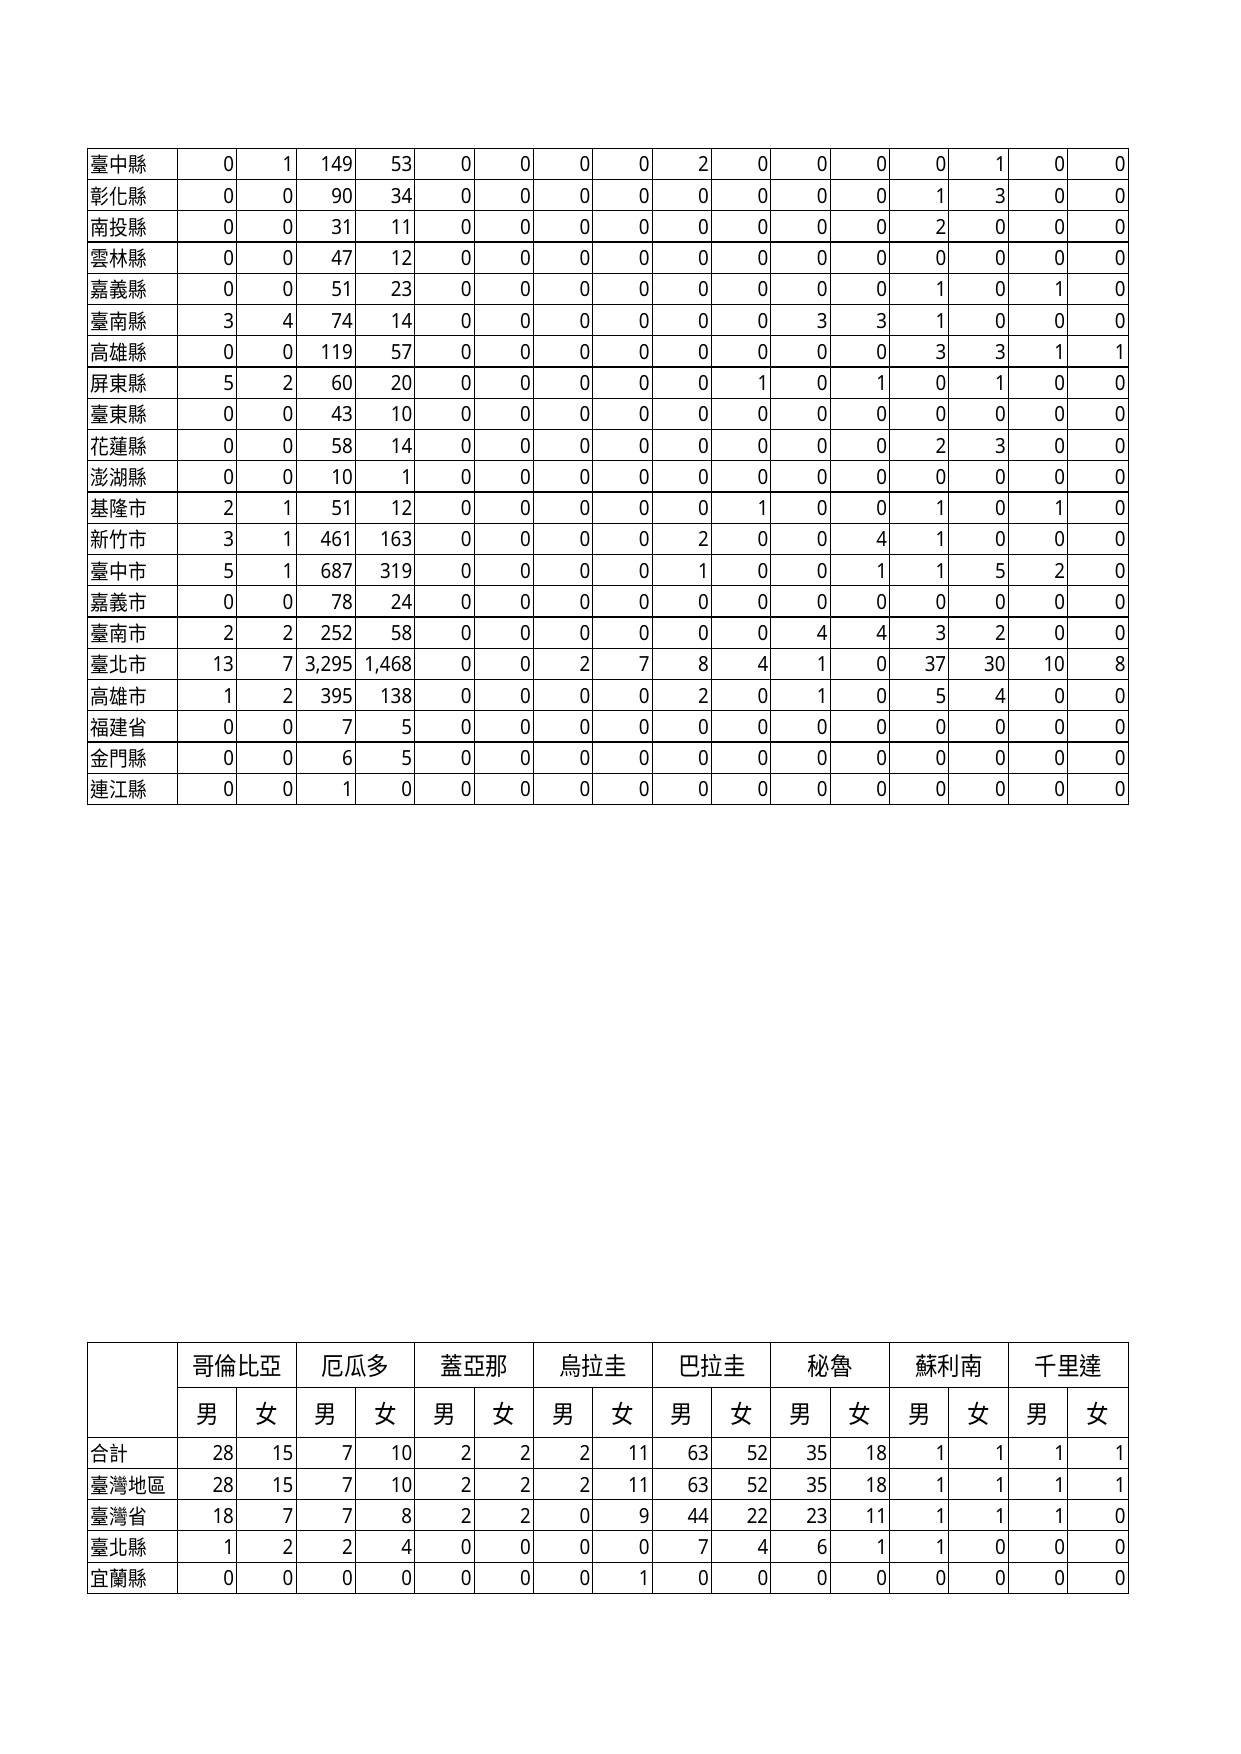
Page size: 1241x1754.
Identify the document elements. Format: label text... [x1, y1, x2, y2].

table_cell 4 [949, 680, 1008, 710]
table_cell 1 [890, 524, 948, 554]
table_cell 1,468 [356, 649, 414, 679]
table_cell 0 [415, 555, 474, 585]
table_cell 0 [415, 680, 474, 710]
table_cell 0 [237, 586, 296, 616]
table_cell 58 [297, 430, 355, 460]
table_cell 395 [297, 680, 355, 710]
table_cell 5 [178, 555, 236, 585]
table_cell 0 [890, 461, 948, 491]
table_cell 0 [949, 586, 1008, 616]
table_cell 1 [1009, 274, 1067, 304]
table_cell 14 [356, 430, 414, 460]
table_cell 0 [475, 368, 533, 398]
table_cell 嘉義縣 [88, 274, 177, 304]
table_cell 2 [178, 493, 236, 523]
table_cell 3 [831, 305, 889, 335]
table_cell 0 [178, 399, 236, 429]
table_cell 0 [534, 211, 592, 241]
table_cell 臺北市 [88, 649, 177, 679]
table_cell 0 [415, 586, 474, 616]
table_cell 0 [653, 774, 711, 804]
table_cell 0 [475, 399, 533, 429]
table_cell 0 [890, 368, 948, 398]
table_cell 22 [712, 1500, 770, 1530]
table_cell 花蓮縣 [88, 430, 177, 460]
table_cell 0 [178, 774, 236, 804]
table_cell 女 [593, 1388, 652, 1437]
table_cell 8 [1068, 649, 1128, 679]
table_cell 0 [1068, 680, 1128, 710]
table_cell 20 [356, 368, 414, 398]
table_cell 合計 [88, 1438, 177, 1468]
table_cell 0 [712, 680, 770, 710]
table_cell 0 [475, 743, 533, 773]
table_cell 0 [1068, 493, 1128, 523]
table_cell 35 [771, 1469, 830, 1499]
table_cell 臺灣省 [88, 1500, 177, 1530]
table_cell 0 [712, 774, 770, 804]
table_cell 3,295 [297, 649, 355, 679]
table_cell 7 [653, 1531, 711, 1562]
table_cell 2 [475, 1500, 533, 1530]
table_cell 1 [237, 493, 296, 523]
table_cell 4 [771, 618, 830, 648]
table_cell 0 [771, 274, 830, 304]
table_cell 0 [415, 336, 474, 366]
table_cell 0 [1068, 368, 1128, 398]
table_cell 0 [712, 305, 770, 335]
table_cell 0 [653, 618, 711, 648]
table_cell 90 [297, 180, 355, 210]
table_cell 2 [415, 1469, 474, 1499]
table_cell 0 [415, 368, 474, 398]
table_cell 高雄市 [88, 680, 177, 710]
table_cell 0 [831, 711, 889, 741]
table_cell 53 [356, 149, 414, 179]
table_cell 0 [1068, 1500, 1128, 1530]
table_cell 0 [1009, 368, 1067, 398]
table_cell 0 [178, 149, 236, 179]
table_cell 0 [890, 743, 948, 773]
table_cell 0 [949, 243, 1008, 273]
table_cell 0 [653, 336, 711, 366]
table_cell 1 [890, 305, 948, 335]
table_cell 47 [297, 243, 355, 273]
table_cell 0 [534, 430, 592, 460]
table_cell 0 [593, 555, 652, 585]
table_cell 0 [771, 493, 830, 523]
table_cell 0 [415, 743, 474, 773]
table_cell 58 [356, 618, 414, 648]
table_cell 0 [890, 711, 948, 741]
table_cell 44 [653, 1500, 711, 1530]
table_cell 2 [653, 149, 711, 179]
table_cell 18 [178, 1500, 236, 1530]
table_cell 0 [1009, 243, 1067, 273]
table_cell 30 [949, 649, 1008, 679]
table_cell 10 [1009, 649, 1067, 679]
table_cell 0 [593, 586, 652, 616]
table_cell 0 [1009, 774, 1067, 804]
table_cell 0 [1009, 743, 1067, 773]
table_cell 0 [949, 493, 1008, 523]
table_cell 0 [771, 774, 830, 804]
table_cell 43 [297, 399, 355, 429]
table_cell 0 [831, 336, 889, 366]
table_cell 252 [297, 618, 355, 648]
table_cell 0 [949, 305, 1008, 335]
table_cell 0 [593, 243, 652, 273]
table_cell 35 [771, 1438, 830, 1468]
table_cell 女 [831, 1388, 889, 1437]
table_cell 0 [237, 274, 296, 304]
table_cell 0 [237, 743, 296, 773]
table_cell 2 [415, 1438, 474, 1468]
table_cell 臺中市 [88, 555, 177, 585]
table_cell 0 [534, 493, 592, 523]
table_cell 臺南縣 [88, 305, 177, 335]
table_cell 2 [1009, 555, 1067, 585]
table_cell 0 [237, 774, 296, 804]
table_cell 0 [771, 336, 830, 366]
table_cell 0 [1009, 180, 1067, 210]
table_cell 0 [831, 680, 889, 710]
table_cell 臺中縣 [88, 149, 177, 179]
table_cell 彰化縣 [88, 180, 177, 210]
table_cell 0 [534, 555, 592, 585]
table_cell 0 [475, 180, 533, 210]
table_cell 0 [237, 211, 296, 241]
table_cell 0 [178, 180, 236, 210]
table_cell 13 [178, 649, 236, 679]
table_cell 7 [593, 649, 652, 679]
table_cell 0 [356, 1563, 414, 1593]
table_cell 0 [237, 399, 296, 429]
table_cell 0 [237, 461, 296, 491]
table_cell 3 [178, 524, 236, 554]
table_cell 1 [890, 274, 948, 304]
table_cell 0 [831, 461, 889, 491]
table_cell 0 [712, 618, 770, 648]
table_cell 2 [890, 430, 948, 460]
table_cell 0 [593, 149, 652, 179]
table_cell 2 [534, 649, 592, 679]
table_cell 0 [831, 649, 889, 679]
table_cell 0 [771, 524, 830, 554]
table_cell 1 [771, 680, 830, 710]
table_cell 金門縣 [88, 743, 177, 773]
table_cell 0 [415, 149, 474, 179]
table_cell 0 [534, 524, 592, 554]
table_cell 319 [356, 555, 414, 585]
table_cell 0 [593, 336, 652, 366]
table_cell 1 [831, 1531, 889, 1562]
table_cell 3 [890, 336, 948, 366]
table_cell 0 [1068, 180, 1128, 210]
table_cell 0 [1009, 430, 1067, 460]
table_cell 0 [771, 461, 830, 491]
table_cell 0 [593, 368, 652, 398]
table_cell 0 [475, 711, 533, 741]
table_cell 28 [178, 1469, 236, 1499]
table_cell 1 [890, 1438, 948, 1468]
table_cell 4 [712, 649, 770, 679]
table_cell 23 [356, 274, 414, 304]
table_cell 0 [415, 649, 474, 679]
table_cell 5 [890, 680, 948, 710]
table_cell 0 [475, 211, 533, 241]
table_header 烏拉圭 [534, 1343, 652, 1387]
table_cell 0 [1068, 618, 1128, 648]
table_cell 4 [712, 1531, 770, 1562]
table_cell 0 [949, 774, 1008, 804]
table_cell 0 [890, 586, 948, 616]
table_cell 0 [593, 305, 652, 335]
table_cell 屏東縣 [88, 368, 177, 398]
table_cell 10 [297, 461, 355, 491]
table_cell 31 [297, 211, 355, 241]
table_cell 0 [712, 399, 770, 429]
table_cell 0 [653, 1563, 711, 1593]
table_cell 男 [771, 1388, 830, 1437]
table_cell 0 [475, 149, 533, 179]
table_cell 0 [534, 1563, 592, 1593]
table_cell 0 [593, 211, 652, 241]
table_cell 0 [475, 430, 533, 460]
table_cell 0 [534, 180, 592, 210]
table_cell 0 [1009, 305, 1067, 335]
table_cell 0 [831, 149, 889, 179]
table_cell 687 [297, 555, 355, 585]
table_cell 4 [237, 305, 296, 335]
table_cell 0 [712, 586, 770, 616]
table_cell 雲林縣 [88, 243, 177, 273]
table_header 巴拉圭 [653, 1343, 770, 1387]
table_cell 11 [593, 1438, 652, 1468]
table_cell 女 [356, 1388, 414, 1437]
table_cell 男 [653, 1388, 711, 1437]
table_cell 0 [593, 461, 652, 491]
table_cell 0 [475, 305, 533, 335]
table_cell 0 [1068, 305, 1128, 335]
table_cell 1 [890, 1469, 948, 1499]
table_cell 0 [890, 774, 948, 804]
table_cell 0 [475, 461, 533, 491]
table_cell 0 [178, 336, 236, 366]
table_cell 3 [890, 618, 948, 648]
table_cell 0 [831, 586, 889, 616]
table_cell 7 [297, 1438, 355, 1468]
table_cell 0 [534, 586, 592, 616]
table_cell 0 [475, 586, 533, 616]
table_cell 0 [1068, 274, 1128, 304]
table_cell 0 [415, 274, 474, 304]
table_cell 18 [831, 1469, 889, 1499]
table_cell 0 [949, 1563, 1008, 1593]
table_cell 7 [297, 1469, 355, 1499]
table_cell 0 [771, 586, 830, 616]
table_cell 0 [653, 711, 711, 741]
table_cell 0 [653, 493, 711, 523]
table_cell 澎湖縣 [88, 461, 177, 491]
table_cell 119 [297, 336, 355, 366]
table_cell 0 [712, 180, 770, 210]
table_cell 0 [712, 274, 770, 304]
table_cell 0 [1068, 149, 1128, 179]
table_cell 7 [297, 1500, 355, 1530]
table_cell 37 [890, 649, 948, 679]
table_cell 0 [415, 493, 474, 523]
table_cell 2 [949, 618, 1008, 648]
table_cell 1 [831, 555, 889, 585]
table_cell 0 [415, 180, 474, 210]
table_cell 8 [356, 1500, 414, 1530]
table_cell 1 [949, 1438, 1008, 1468]
table_cell 0 [534, 1500, 592, 1530]
table_cell 0 [831, 399, 889, 429]
table_cell 0 [593, 274, 652, 304]
table_cell 0 [1009, 618, 1067, 648]
table_cell 1 [890, 1531, 948, 1562]
table_cell 7 [297, 711, 355, 741]
table_cell 0 [1068, 430, 1128, 460]
table_cell 0 [831, 743, 889, 773]
table_cell 2 [475, 1469, 533, 1499]
table_cell 0 [712, 743, 770, 773]
table_cell 0 [1009, 711, 1067, 741]
table_cell 男 [297, 1388, 355, 1437]
table_cell 2 [178, 618, 236, 648]
table_cell 0 [534, 461, 592, 491]
table_cell 0 [890, 399, 948, 429]
table_cell 0 [178, 711, 236, 741]
table_cell 0 [593, 711, 652, 741]
table_cell 5 [356, 711, 414, 741]
table_cell 1 [237, 555, 296, 585]
table_cell 63 [653, 1469, 711, 1499]
table_cell 0 [475, 774, 533, 804]
table_cell 10 [356, 1469, 414, 1499]
table_cell 6 [297, 743, 355, 773]
table_cell 0 [415, 430, 474, 460]
table_cell 4 [831, 618, 889, 648]
table_cell 1 [949, 149, 1008, 179]
table_cell 0 [712, 1563, 770, 1593]
table_cell 0 [653, 305, 711, 335]
table_header [88, 1343, 177, 1437]
table_cell 0 [1068, 211, 1128, 241]
table_cell 0 [475, 1531, 533, 1562]
table_cell 0 [653, 243, 711, 273]
table_cell 0 [712, 461, 770, 491]
table_cell 0 [1009, 680, 1067, 710]
table_cell 0 [178, 461, 236, 491]
table_cell 1 [1068, 1438, 1128, 1468]
table_cell 0 [712, 149, 770, 179]
table_cell 0 [534, 743, 592, 773]
table_cell 1 [890, 493, 948, 523]
table_cell 0 [653, 399, 711, 429]
table_cell 0 [1068, 1531, 1128, 1562]
table_cell 0 [949, 1531, 1008, 1562]
table_cell 0 [237, 243, 296, 273]
table_cell 3 [949, 336, 1008, 366]
table_cell 女 [712, 1388, 770, 1437]
table_cell 0 [593, 774, 652, 804]
table_cell 0 [415, 1563, 474, 1593]
table_cell 2 [534, 1438, 592, 1468]
table_cell 24 [356, 586, 414, 616]
table_cell 1 [237, 524, 296, 554]
table_cell 0 [1068, 743, 1128, 773]
table_header 千里達 [1009, 1343, 1128, 1387]
table_cell 28 [178, 1438, 236, 1468]
table_cell 0 [475, 274, 533, 304]
table_cell 臺北縣 [88, 1531, 177, 1562]
table_cell 0 [415, 524, 474, 554]
table_cell 0 [771, 180, 830, 210]
table_header 蘇利南 [890, 1343, 1008, 1387]
table_cell 2 [237, 368, 296, 398]
table_cell 0 [178, 586, 236, 616]
table_cell 8 [653, 649, 711, 679]
table_cell 1 [1068, 336, 1128, 366]
table_cell 63 [653, 1438, 711, 1468]
table_cell 0 [712, 243, 770, 273]
table_cell 0 [949, 461, 1008, 491]
table_cell 1 [356, 461, 414, 491]
table_cell 0 [771, 211, 830, 241]
table_cell 149 [297, 149, 355, 179]
table_cell 0 [831, 493, 889, 523]
table_cell 0 [1009, 149, 1067, 179]
table_cell 連江縣 [88, 774, 177, 804]
table_cell 0 [415, 243, 474, 273]
table_cell 0 [475, 493, 533, 523]
table_cell 0 [593, 493, 652, 523]
table_cell 5 [178, 368, 236, 398]
table_cell 1 [1009, 1500, 1067, 1530]
table_cell 0 [771, 555, 830, 585]
table_cell 12 [356, 243, 414, 273]
table_cell 女 [237, 1388, 296, 1437]
table_cell 0 [593, 1531, 652, 1562]
table_cell 2 [237, 1531, 296, 1562]
table_cell 1 [712, 368, 770, 398]
table_cell 0 [1068, 586, 1128, 616]
table_cell 4 [831, 524, 889, 554]
table_cell 0 [534, 711, 592, 741]
table_cell 57 [356, 336, 414, 366]
table_cell 1 [297, 774, 355, 804]
table_cell 1 [949, 368, 1008, 398]
table_cell 0 [475, 555, 533, 585]
table_cell 0 [178, 743, 236, 773]
table_cell 0 [1009, 1531, 1067, 1562]
table_cell 2 [653, 680, 711, 710]
table_cell 11 [831, 1500, 889, 1530]
table_cell 0 [1068, 243, 1128, 273]
table_cell 52 [712, 1469, 770, 1499]
table_cell 0 [712, 430, 770, 460]
table_cell 0 [475, 1563, 533, 1593]
table_cell 0 [1009, 211, 1067, 241]
table_cell 0 [178, 243, 236, 273]
table_cell 基隆市 [88, 493, 177, 523]
table_cell 1 [1009, 1438, 1067, 1468]
table_cell 15 [237, 1438, 296, 1468]
table_cell 1 [890, 1500, 948, 1530]
table_cell 新竹市 [88, 524, 177, 554]
table_cell 0 [949, 524, 1008, 554]
table_cell 0 [771, 368, 830, 398]
table_cell 0 [237, 180, 296, 210]
table_cell 0 [712, 711, 770, 741]
table_cell 34 [356, 180, 414, 210]
table_cell 0 [534, 399, 592, 429]
table_cell 1 [178, 680, 236, 710]
table_cell 高雄縣 [88, 336, 177, 366]
table_cell 0 [534, 368, 592, 398]
table_cell 138 [356, 680, 414, 710]
table_cell 0 [771, 243, 830, 273]
table_header 秘魯 [771, 1343, 889, 1387]
table_cell 0 [949, 743, 1008, 773]
table_cell 0 [415, 399, 474, 429]
table_cell 0 [712, 524, 770, 554]
table_cell 0 [475, 336, 533, 366]
table_cell 0 [178, 1563, 236, 1593]
table_cell 0 [415, 211, 474, 241]
table_cell 2 [297, 1531, 355, 1562]
table_cell 嘉義市 [88, 586, 177, 616]
table_cell 0 [831, 774, 889, 804]
table_cell 0 [593, 430, 652, 460]
table_cell 0 [1068, 524, 1128, 554]
table_cell 1 [653, 555, 711, 585]
table_cell 2 [237, 680, 296, 710]
table_cell 3 [949, 430, 1008, 460]
table_cell 0 [1009, 461, 1067, 491]
table_cell 0 [593, 180, 652, 210]
table_cell 14 [356, 305, 414, 335]
table_cell 男 [415, 1388, 474, 1437]
table_cell 0 [653, 274, 711, 304]
table_cell 1 [890, 555, 948, 585]
table_cell 11 [356, 211, 414, 241]
table_cell 51 [297, 274, 355, 304]
table_cell 12 [356, 493, 414, 523]
table_cell 0 [831, 243, 889, 273]
table_cell 0 [534, 274, 592, 304]
table_cell 男 [890, 1388, 948, 1437]
table_cell 0 [475, 618, 533, 648]
table_cell 0 [1009, 586, 1067, 616]
table_cell 0 [712, 555, 770, 585]
table_cell 0 [593, 399, 652, 429]
table_cell 0 [771, 1563, 830, 1593]
table_cell 0 [593, 618, 652, 648]
table_cell 0 [949, 211, 1008, 241]
table_cell 3 [771, 305, 830, 335]
table_cell 0 [653, 743, 711, 773]
table_cell 5 [356, 743, 414, 773]
table_cell 0 [653, 211, 711, 241]
table_cell 0 [653, 461, 711, 491]
table_cell 0 [771, 399, 830, 429]
table_header 蓋亞那 [415, 1343, 533, 1387]
table_cell 10 [356, 399, 414, 429]
table_cell 0 [771, 711, 830, 741]
table_cell 23 [771, 1500, 830, 1530]
table_cell 男 [534, 1388, 592, 1437]
table_cell 1 [712, 493, 770, 523]
table_cell 15 [237, 1469, 296, 1499]
table_cell 0 [949, 274, 1008, 304]
table_cell 臺東縣 [88, 399, 177, 429]
table_cell 5 [949, 555, 1008, 585]
table_cell 0 [1009, 399, 1067, 429]
table_cell 臺灣地區 [88, 1469, 177, 1499]
table_cell 0 [237, 711, 296, 741]
table_header 哥倫比亞 [178, 1343, 296, 1387]
table_cell 宜蘭縣 [88, 1563, 177, 1593]
table_cell 2 [890, 211, 948, 241]
table_cell 0 [712, 211, 770, 241]
table_cell 0 [534, 305, 592, 335]
table_cell 18 [831, 1438, 889, 1468]
table_cell 0 [712, 336, 770, 366]
table_cell 0 [831, 211, 889, 241]
table_cell 0 [653, 586, 711, 616]
table_cell 0 [771, 149, 830, 179]
table_cell 0 [237, 1563, 296, 1593]
table_cell 1 [178, 1531, 236, 1562]
table_cell 0 [415, 711, 474, 741]
table_cell 0 [178, 274, 236, 304]
table_cell 0 [771, 743, 830, 773]
table_cell 0 [771, 430, 830, 460]
table_cell 1 [831, 368, 889, 398]
table_cell 3 [178, 305, 236, 335]
table_cell 60 [297, 368, 355, 398]
table_header 厄瓜多 [297, 1343, 414, 1387]
table_cell 南投縣 [88, 211, 177, 241]
table_cell 461 [297, 524, 355, 554]
table_cell 0 [237, 336, 296, 366]
table_cell 0 [237, 430, 296, 460]
table_cell 0 [831, 1563, 889, 1593]
table_cell 0 [415, 461, 474, 491]
table_cell 1 [949, 1469, 1008, 1499]
table_cell 2 [415, 1500, 474, 1530]
table_cell 0 [475, 680, 533, 710]
table_cell 男 [178, 1388, 236, 1437]
table_cell 1 [890, 180, 948, 210]
table_cell 0 [534, 336, 592, 366]
table_cell 0 [534, 149, 592, 179]
table_cell 0 [178, 430, 236, 460]
table_cell 0 [475, 524, 533, 554]
table_cell 0 [1068, 399, 1128, 429]
table_cell 0 [831, 180, 889, 210]
table_cell 11 [593, 1469, 652, 1499]
table_cell 52 [712, 1438, 770, 1468]
table_cell 0 [890, 1563, 948, 1593]
table_cell 0 [475, 649, 533, 679]
table_cell 0 [653, 368, 711, 398]
table_cell 0 [534, 1531, 592, 1562]
table_cell 0 [415, 1531, 474, 1562]
table_cell 0 [297, 1563, 355, 1593]
table_cell 2 [534, 1469, 592, 1499]
table_cell 0 [534, 774, 592, 804]
table_cell 0 [890, 149, 948, 179]
table_cell 0 [653, 180, 711, 210]
table_cell 1 [593, 1563, 652, 1593]
table_cell 0 [890, 243, 948, 273]
table_cell 0 [1068, 461, 1128, 491]
table_cell 0 [534, 243, 592, 273]
table_cell 臺南市 [88, 618, 177, 648]
table_cell 6 [771, 1531, 830, 1562]
table_cell 2 [237, 618, 296, 648]
table_cell 0 [653, 430, 711, 460]
table_cell 女 [475, 1388, 533, 1437]
table_cell 1 [1068, 1469, 1128, 1499]
table_cell 0 [534, 618, 592, 648]
table_cell 0 [593, 743, 652, 773]
table_cell 0 [356, 774, 414, 804]
table_cell 0 [831, 274, 889, 304]
table_cell 1 [1009, 1469, 1067, 1499]
table_cell 0 [1068, 711, 1128, 741]
table_cell 0 [415, 305, 474, 335]
table_cell 9 [593, 1500, 652, 1530]
table_cell 10 [356, 1438, 414, 1468]
table_cell 0 [1068, 1563, 1128, 1593]
table_cell 0 [949, 399, 1008, 429]
table_cell 0 [534, 680, 592, 710]
table_cell 0 [1068, 555, 1128, 585]
table_cell 4 [356, 1531, 414, 1562]
table_cell 2 [653, 524, 711, 554]
table_cell 7 [237, 649, 296, 679]
table_cell 0 [415, 618, 474, 648]
table_cell 163 [356, 524, 414, 554]
table_cell 0 [1068, 774, 1128, 804]
table_cell 0 [475, 243, 533, 273]
table_cell 0 [831, 430, 889, 460]
table_cell 0 [949, 711, 1008, 741]
table_cell 0 [1009, 524, 1067, 554]
table_cell 51 [297, 493, 355, 523]
table_cell 0 [593, 524, 652, 554]
table_cell 1 [949, 1500, 1008, 1530]
table_cell 男 [1009, 1388, 1067, 1437]
table_cell 1 [1009, 493, 1067, 523]
table_cell 78 [297, 586, 355, 616]
table_cell 1 [237, 149, 296, 179]
table_cell 女 [949, 1388, 1008, 1437]
table_cell 0 [1009, 1563, 1067, 1593]
table_cell 0 [178, 211, 236, 241]
table_cell 女 [1068, 1388, 1128, 1437]
table_cell 1 [771, 649, 830, 679]
table_cell 3 [949, 180, 1008, 210]
table_cell 7 [237, 1500, 296, 1530]
table_cell 0 [593, 680, 652, 710]
table_cell 74 [297, 305, 355, 335]
table_cell 福建省 [88, 711, 177, 741]
table_cell 1 [1009, 336, 1067, 366]
table_cell 0 [415, 774, 474, 804]
table_cell 2 [475, 1438, 533, 1468]
